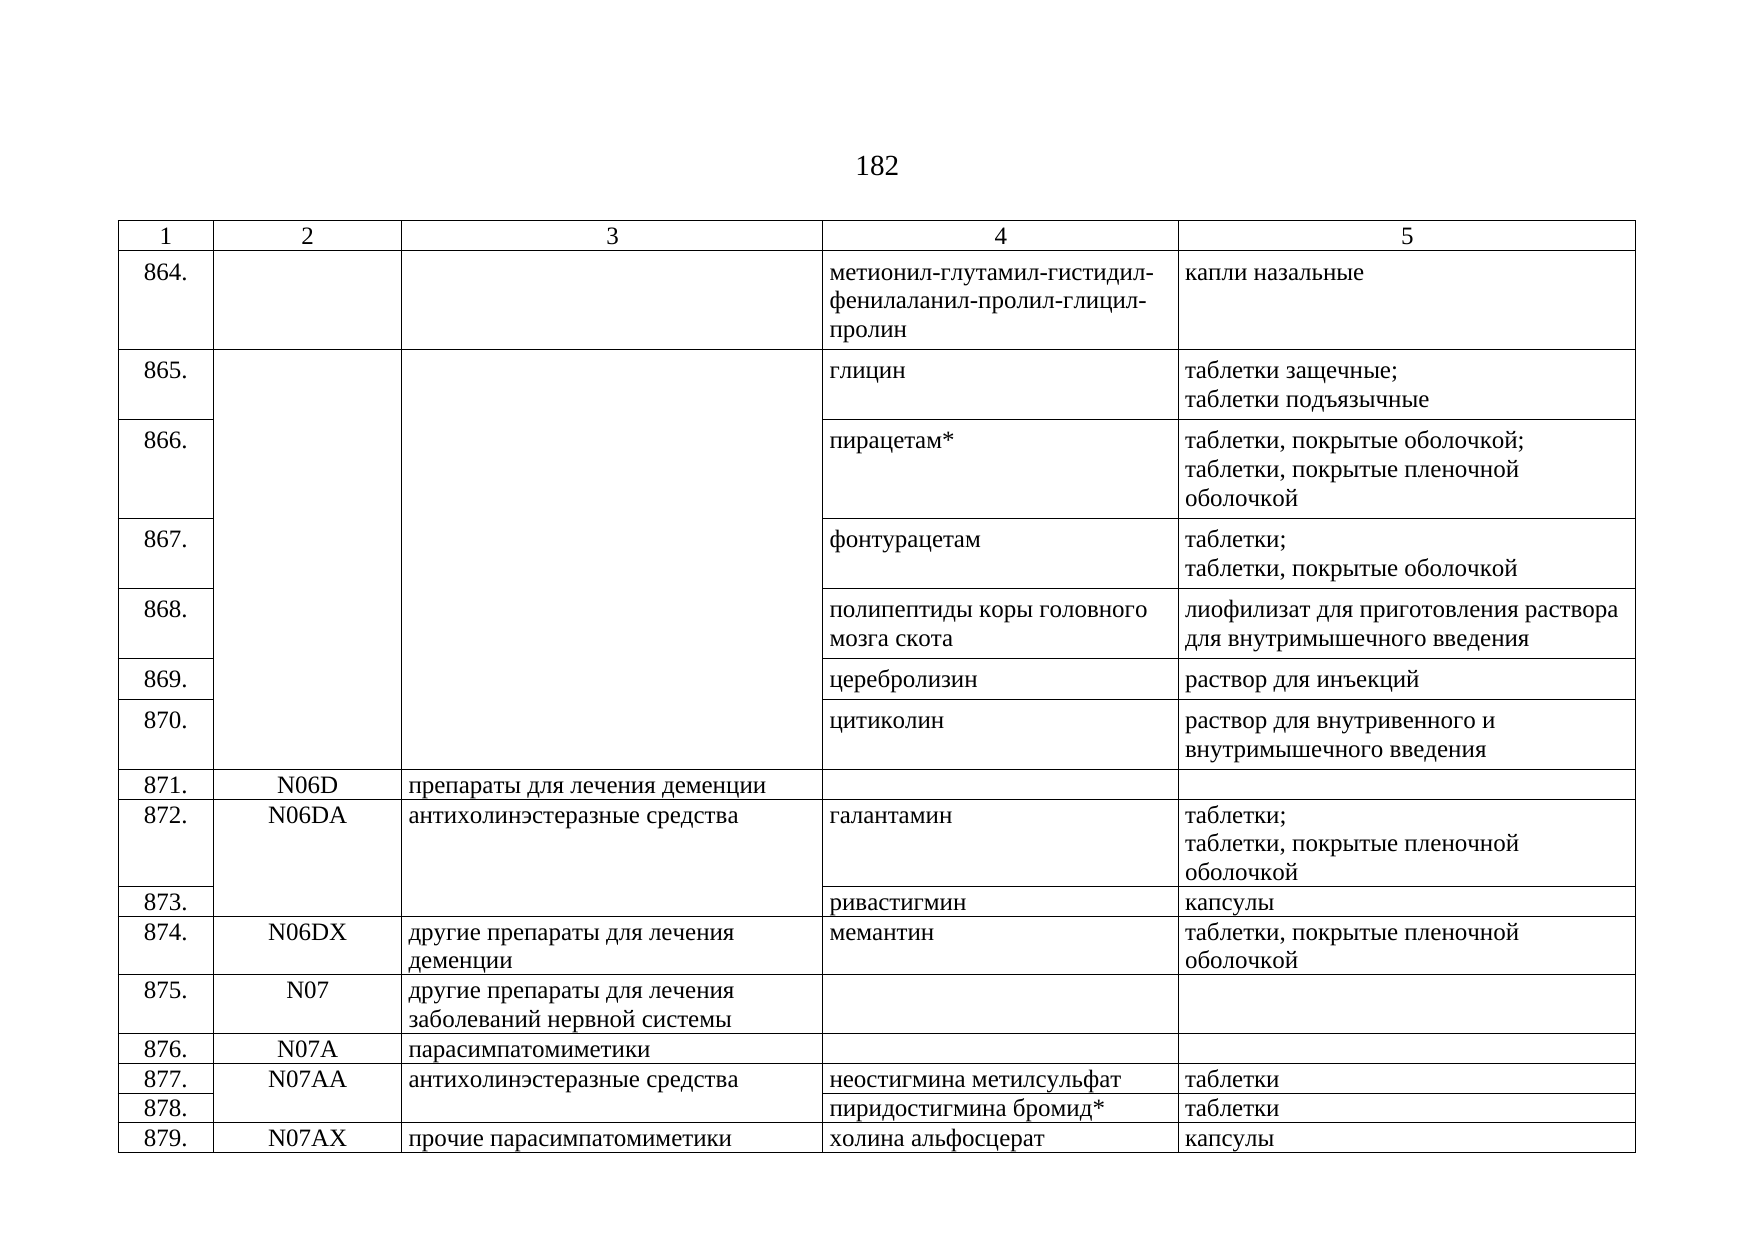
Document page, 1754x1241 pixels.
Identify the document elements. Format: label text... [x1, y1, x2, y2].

table_cell парасимпатомиметики [402, 1034, 822, 1063]
table_cell [823, 975, 1178, 1033]
table_cell [214, 419, 401, 518]
table_cell [402, 419, 822, 518]
table_cell [214, 658, 401, 699]
table_cell N06DA [214, 800, 401, 916]
table_cell [119, 917, 213, 974]
table_cell таблетки, покрытые оболочкой; таблетки, покрытые пленочной оболочкой [1179, 420, 1635, 518]
table_cell [119, 519, 213, 588]
table_cell [119, 251, 213, 349]
table_cell [119, 770, 213, 799]
table_cell ривастигмин [823, 887, 1178, 916]
table_cell N07AX [214, 1123, 401, 1152]
table_cell [823, 770, 1178, 799]
table_cell фонтурацетам [823, 519, 1178, 588]
table_cell [402, 251, 822, 349]
table_cell неостигмина метилсульфат [823, 1064, 1178, 1092]
table_cell [823, 1034, 1178, 1063]
table_header 5 [1179, 221, 1635, 250]
table_cell N07AA [214, 1064, 401, 1092]
table_header 4 [823, 221, 1178, 250]
table_cell антихолинэстеразные средства [402, 800, 822, 916]
table_cell N06D [214, 770, 401, 799]
table_cell [1179, 770, 1635, 799]
table_header 2 [214, 221, 401, 250]
table_cell [119, 1094, 213, 1122]
table_cell [119, 1064, 213, 1092]
table_cell цитиколин [823, 700, 1178, 769]
table_cell капли назальные [1179, 251, 1635, 349]
table_cell пиридостигмина бромид* [823, 1094, 1178, 1122]
table_cell таблетки [1179, 1064, 1635, 1092]
table_cell [119, 800, 213, 886]
table_cell [214, 699, 401, 769]
table_header 3 [402, 221, 822, 250]
table_cell другие препараты для лечения заболеваний нервной системы [402, 975, 822, 1033]
table_cell препараты для лечения деменции [402, 770, 822, 799]
table_cell глицин [823, 350, 1178, 419]
table_cell [402, 699, 822, 769]
table_cell [119, 420, 213, 518]
table_cell [119, 659, 213, 699]
table_cell [119, 887, 213, 916]
table_cell прочие парасимпатомиметики [402, 1123, 822, 1152]
table_cell [214, 1093, 401, 1122]
table_cell церебролизин [823, 659, 1178, 699]
table_cell мемантин [823, 917, 1178, 974]
table_header 1 [119, 221, 213, 250]
table_cell [402, 350, 822, 419]
table_cell [1179, 975, 1635, 1033]
table_cell [119, 589, 213, 658]
table_cell [119, 350, 213, 419]
table_cell [119, 975, 213, 1033]
table_cell [119, 1123, 213, 1152]
table_cell капсулы [1179, 887, 1635, 916]
table_cell [214, 518, 401, 588]
table_cell N07 [214, 975, 401, 1033]
table_cell полипептиды коры головного мозга скота [823, 589, 1178, 658]
table_cell [402, 518, 822, 588]
table_cell [214, 251, 401, 349]
table_cell холина альфосцерат [823, 1123, 1178, 1152]
table_cell таблетки; таблетки, покрытые оболочкой [1179, 519, 1635, 588]
table_cell таблетки; таблетки, покрытые пленочной оболочкой [1179, 800, 1635, 886]
table_cell таблетки, покрытые пленочной оболочкой [1179, 917, 1635, 974]
table_cell пирацетам* [823, 420, 1178, 518]
table_cell галантамин [823, 800, 1178, 886]
table_cell капсулы [1179, 1123, 1635, 1152]
table_cell метионил-глутамил-гистидил-фенилаланил-пролил-глицил-пролин [823, 251, 1178, 349]
table_cell лиофилизат для приготовления раствора для внутримышечного введения [1179, 589, 1635, 658]
table_cell [214, 350, 401, 419]
table_cell [402, 658, 822, 699]
table_cell [402, 1093, 822, 1122]
table_cell другие препараты для лечения деменции [402, 917, 822, 974]
table_cell [119, 1034, 213, 1063]
table_cell [1179, 1034, 1635, 1063]
table_cell [402, 588, 822, 658]
table_cell таблетки защечные; таблетки подъязычные [1179, 350, 1635, 419]
table_cell [214, 588, 401, 658]
table_cell раствор для инъекций [1179, 659, 1635, 699]
table_cell антихолинэстеразные средства [402, 1064, 822, 1092]
table_cell раствор для внутривенного и внутримышечного введения [1179, 700, 1635, 769]
table_cell таблетки [1179, 1094, 1635, 1122]
table_cell [119, 700, 213, 769]
table_cell N07A [214, 1034, 401, 1063]
table_cell N06DX [214, 917, 401, 974]
